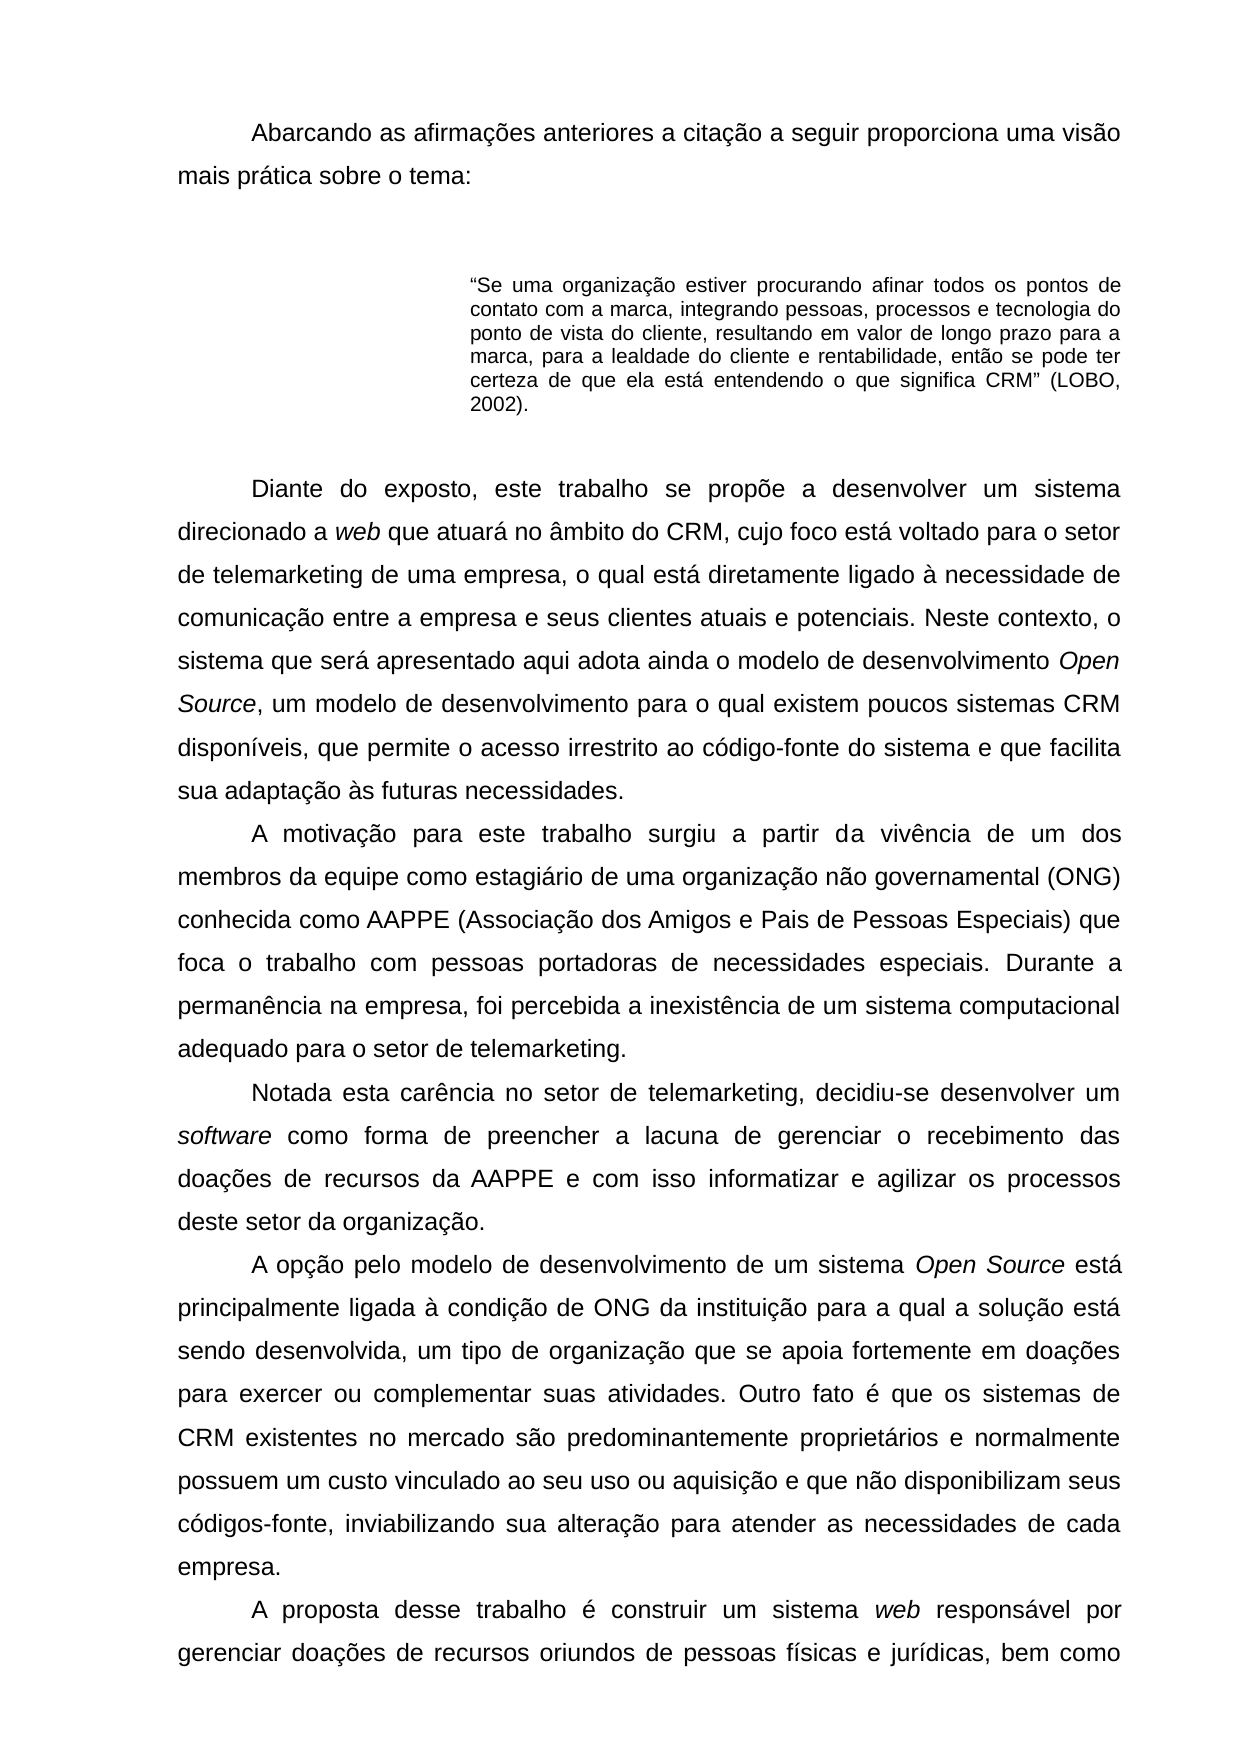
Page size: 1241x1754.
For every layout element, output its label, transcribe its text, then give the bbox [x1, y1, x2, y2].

text “Se uma organização estiver procurando afinar todos os pontos de contato com a marca, integrando pessoas, processos e tecnologia do ponto de vista do cliente, resultando em valor de longo prazo para a marca, para a lealdade do cliente e rentabilidade, então se pode ter certeza de que ela está entendendo o que significa CRM” (LOBO, 2002). [470, 272, 1122, 416]
text A motivação para este trabalho surgiu a partir da vivência de um dos membros da equipe como estagiário de uma organização não governamental (ONG) conhecida como AAPPE (Associação dos Amigos e Pais de Pessoas Especiais) que foca o trabalho com pessoas portadoras de necessidades especiais. Durante a permanência na empresa, foi percebida a inexistência de um sistema computacional adequado para o setor de telemarketing. [177, 819, 1122, 1063]
text Notada esta carência no setor de telemarketing, decidiu-se desenvolver um software como forma de preencher a lacuna de gerenciar o recebimento das doações de recursos da AAPPE e com isso informatizar e agilizar os processos deste setor da organização. [177, 1077, 1122, 1236]
text A opção pelo modelo de desenvolvimento de um sistema Open Source está principalmente ligada à condição de ONG da instituição para a qual a solução está sendo desenvolvida, um tipo de organização que se apoia fortemente em doações para exercer ou complementar suas atividades. Outro fato é que os sistemas de CRM existentes no mercado são predominantemente proprietários e normalmente possuem um custo vinculado ao seu uso ou aquisição e que não disponibilizam seus códigos-fonte, inviabilizando sua alteração para atender as necessidades de cada empresa. [177, 1250, 1122, 1581]
text Abarcando as afirmações anteriores a citação a seguir proporciona uma visão mais prática sobre o tema: [177, 118, 1122, 190]
text A proposta desse trabalho é construir um sistema web responsável por gerenciar doações de recursos oriundos de pessoas físicas e jurídicas, bem como [177, 1595, 1122, 1667]
text Diante do exposto, este trabalho se propõe a desenvolver um sistema direcionado a web que atuará no âmbito do CRM, cujo foco está voltado para o setor de telemarketing de uma empresa, o qual está diretamente ligado à necessidade de comunicação entre a empresa e seus clientes atuais e potenciais. Neste contexto, o sistema que será apresentado aqui adota ainda o modelo de desenvolvimento Open Source, um modelo de desenvolvimento para o qual existem poucos sistemas CRM disponíveis, que permite o acesso irrestrito ao código-fonte do sistema e que facilita sua adaptação às futuras necessidades. [177, 474, 1122, 804]
